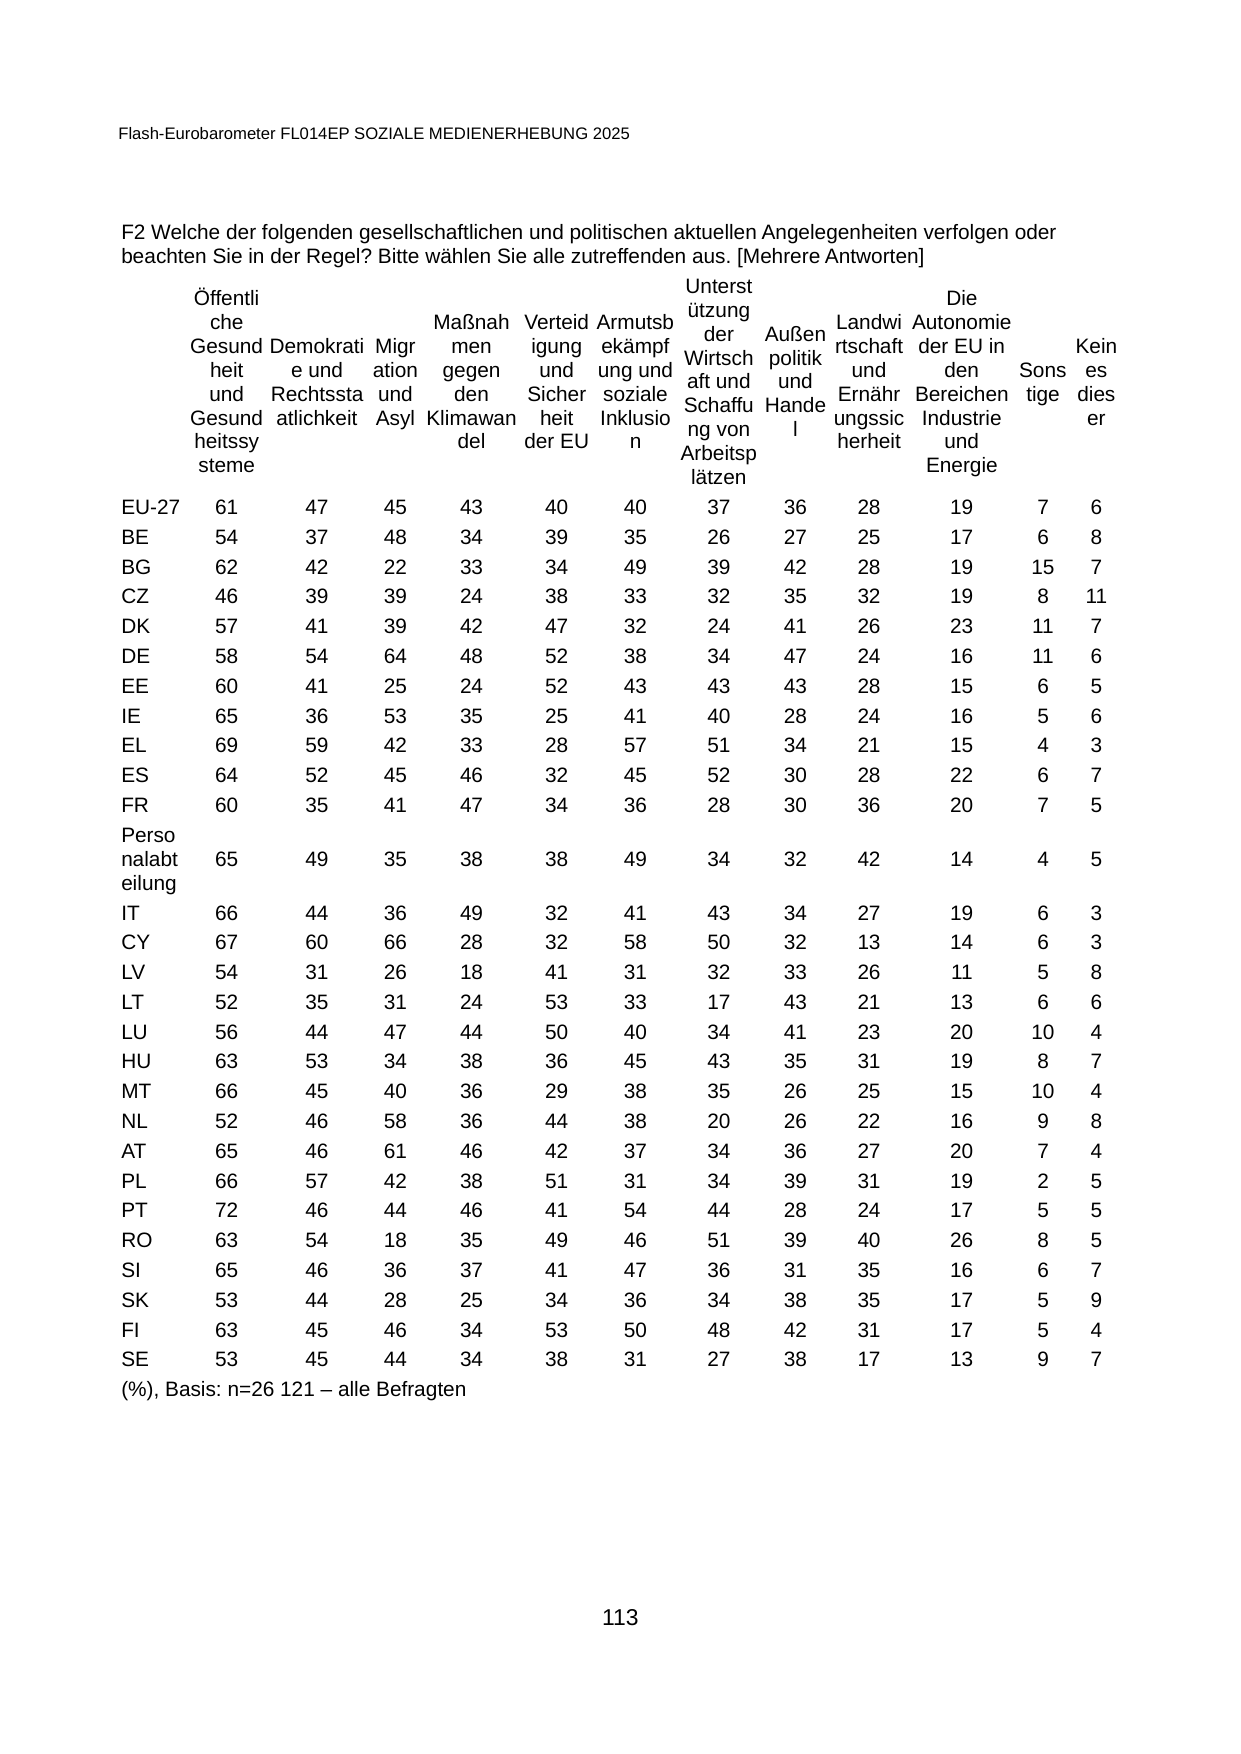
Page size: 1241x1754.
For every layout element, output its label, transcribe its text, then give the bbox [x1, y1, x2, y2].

table_cell 17 [677, 987, 760, 1017]
table_cell 28 [423, 927, 520, 957]
table_cell 28 [520, 730, 593, 760]
table_cell 3 [1070, 898, 1123, 927]
table_cell 58 [187, 641, 266, 671]
table_cell 43 [760, 671, 830, 701]
table_cell 33 [423, 730, 520, 760]
table_cell 16 [907, 1106, 1016, 1136]
table_cell BE [118, 522, 187, 552]
table_cell 38 [520, 1344, 593, 1374]
table_cell 5 [1070, 1225, 1123, 1255]
table_cell 36 [593, 790, 677, 820]
table_cell 38 [593, 641, 677, 671]
table_cell 38 [520, 581, 593, 611]
table_cell 60 [266, 927, 368, 957]
table_cell 21 [830, 730, 907, 760]
table_cell 31 [830, 1166, 907, 1195]
table_cell EL [118, 730, 187, 760]
table_cell 31 [830, 1046, 907, 1076]
table_cell 5 [1016, 701, 1069, 730]
table_cell 44 [266, 898, 368, 927]
table_cell 54 [187, 957, 266, 987]
table_cell 24 [677, 611, 760, 641]
table_cell 28 [760, 1195, 830, 1225]
table_cell 36 [423, 1106, 520, 1136]
table_cell 41 [266, 671, 368, 701]
table_cell 5 [1016, 957, 1069, 987]
table_cell 42 [423, 611, 520, 641]
table_cell 37 [266, 522, 368, 552]
table_cell 36 [760, 492, 830, 522]
table_cell 51 [677, 1225, 760, 1255]
table_cell 32 [677, 581, 760, 611]
table_cell MT [118, 1076, 187, 1106]
table_cell (%), Basis: n=26 121 – alle Befragten [118, 1374, 1123, 1404]
table_cell 34 [677, 1166, 760, 1195]
table_cell DK [118, 611, 187, 641]
table_cell 7 [1070, 611, 1123, 641]
table_cell 40 [520, 492, 593, 522]
table_cell 39 [760, 1225, 830, 1255]
table_cell 3 [1070, 927, 1123, 957]
table_cell 49 [423, 898, 520, 927]
table_cell 26 [830, 611, 907, 641]
table_cell 41 [520, 957, 593, 987]
table_cell 46 [187, 581, 266, 611]
table_cell AT [118, 1136, 187, 1166]
table_cell 7 [1016, 492, 1069, 522]
table_cell 36 [830, 790, 907, 820]
table_cell 6 [1070, 701, 1123, 730]
table_cell 20 [677, 1106, 760, 1136]
table_cell 34 [520, 552, 593, 581]
table_cell 47 [368, 1017, 423, 1046]
table_cell Migration und Asyl [368, 271, 423, 492]
table_cell 6 [1070, 492, 1123, 522]
table_cell 38 [423, 1166, 520, 1195]
table_cell 36 [760, 1136, 830, 1166]
table_cell 46 [266, 1195, 368, 1225]
table_cell 63 [187, 1315, 266, 1344]
table_cell 27 [677, 1344, 760, 1374]
table_cell 64 [368, 641, 423, 671]
table_cell 50 [677, 927, 760, 957]
table_cell 27 [760, 522, 830, 552]
table_cell 32 [520, 927, 593, 957]
table_cell 53 [368, 701, 423, 730]
table_cell 28 [830, 671, 907, 701]
table_cell 38 [593, 1106, 677, 1136]
table_cell 33 [760, 957, 830, 987]
table_cell Maßnahmen gegen den Klimawandel [423, 271, 520, 492]
table_cell 38 [760, 1285, 830, 1314]
table_cell 35 [266, 987, 368, 1017]
table_cell Demokratie und Rechtsstaatlichkeit [266, 271, 368, 492]
table_cell 35 [368, 820, 423, 897]
table_cell 51 [520, 1166, 593, 1195]
table_cell 18 [368, 1225, 423, 1255]
table_cell 31 [593, 957, 677, 987]
table_cell 50 [593, 1315, 677, 1344]
table_cell 60 [187, 790, 266, 820]
table_cell 26 [760, 1106, 830, 1136]
table_cell 53 [266, 1046, 368, 1076]
table_cell 69 [187, 730, 266, 760]
table_cell 26 [760, 1076, 830, 1106]
table_cell 34 [677, 1017, 760, 1046]
table_cell 5 [1070, 820, 1123, 897]
table_cell 52 [520, 641, 593, 671]
table_cell 10 [1016, 1017, 1069, 1046]
table_cell 38 [760, 1344, 830, 1374]
table_cell 9 [1016, 1106, 1069, 1136]
table_cell 16 [907, 701, 1016, 730]
table_cell 20 [907, 1136, 1016, 1166]
table_cell 32 [520, 898, 593, 927]
table_cell EE [118, 671, 187, 701]
table_cell 7 [1070, 1255, 1123, 1285]
table_cell 66 [187, 1166, 266, 1195]
table_cell 53 [187, 1344, 266, 1374]
table_cell 35 [593, 522, 677, 552]
table_cell 22 [368, 552, 423, 581]
table_cell 4 [1070, 1076, 1123, 1106]
table_cell 41 [760, 611, 830, 641]
table_cell Außenpolitik und Handel [760, 271, 830, 492]
table_cell 46 [266, 1106, 368, 1136]
table_cell 61 [187, 492, 266, 522]
table_cell 48 [423, 641, 520, 671]
table_cell 35 [760, 1046, 830, 1076]
table_cell 27 [830, 898, 907, 927]
table_cell 40 [677, 701, 760, 730]
table_cell 34 [368, 1046, 423, 1076]
table_cell 65 [187, 820, 266, 897]
table_cell 43 [760, 987, 830, 1017]
table_cell 34 [677, 820, 760, 897]
table_cell 30 [760, 790, 830, 820]
table_cell NL [118, 1106, 187, 1136]
table_cell 46 [368, 1315, 423, 1344]
table_cell 15 [907, 671, 1016, 701]
table_cell 35 [423, 1225, 520, 1255]
table_cell 33 [593, 987, 677, 1017]
table_cell 19 [907, 898, 1016, 927]
table_cell 58 [593, 927, 677, 957]
table_cell 72 [187, 1195, 266, 1225]
table_cell 57 [187, 611, 266, 641]
table_cell 5 [1070, 1166, 1123, 1195]
table_cell 61 [368, 1136, 423, 1166]
table_header F2 Welche der folgenden gesellschaftlichen und politischen aktuellen Angelegenheiten verfolgen oder beachten Sie in der Regel? Bitte wählen Sie alle zutreffenden aus. [Mehrere Antworten] [118, 217, 1123, 271]
table_cell 47 [593, 1255, 677, 1285]
table_cell 13 [830, 927, 907, 957]
table_cell 65 [187, 1255, 266, 1285]
table_cell 49 [520, 1225, 593, 1255]
table_cell 48 [368, 522, 423, 552]
table_cell SI [118, 1255, 187, 1285]
table_cell 57 [266, 1166, 368, 1195]
table_cell SE [118, 1344, 187, 1374]
table_cell FI [118, 1315, 187, 1344]
table_cell 28 [760, 701, 830, 730]
table_cell 8 [1016, 581, 1069, 611]
table_cell 31 [830, 1315, 907, 1344]
table_cell 42 [760, 552, 830, 581]
table_cell 36 [368, 1255, 423, 1285]
table_cell 15 [907, 730, 1016, 760]
table_cell 41 [266, 611, 368, 641]
table_cell 65 [187, 1136, 266, 1166]
table_cell 48 [677, 1315, 760, 1344]
table_cell 39 [368, 611, 423, 641]
table_cell 57 [593, 730, 677, 760]
table_cell 36 [368, 898, 423, 927]
table_cell 66 [187, 1076, 266, 1106]
table_cell 45 [266, 1315, 368, 1344]
table_cell 32 [520, 760, 593, 790]
table_cell 39 [760, 1166, 830, 1195]
table_cell 53 [520, 1315, 593, 1344]
table_cell 15 [907, 1076, 1016, 1106]
table_cell 46 [423, 760, 520, 790]
table_cell 31 [368, 987, 423, 1017]
table_cell 22 [830, 1106, 907, 1136]
table_cell 56 [187, 1017, 266, 1046]
table_cell Armutsbekämpfung und soziale Inklusion [593, 271, 677, 492]
table_cell 7 [1070, 552, 1123, 581]
table_cell Unterstützung der Wirtschaft und Schaffung von Arbeitsplätzen [677, 271, 760, 492]
table_cell 42 [368, 730, 423, 760]
table_cell 39 [520, 522, 593, 552]
table_cell 63 [187, 1046, 266, 1076]
table_cell 32 [760, 820, 830, 897]
table_cell Sonstige [1016, 271, 1069, 492]
table_cell 37 [593, 1136, 677, 1166]
table_cell 53 [520, 987, 593, 1017]
table_cell 6 [1016, 522, 1069, 552]
table_cell 28 [677, 790, 760, 820]
table_cell 4 [1070, 1017, 1123, 1046]
table_cell 52 [187, 1106, 266, 1136]
table_cell 19 [907, 1046, 1016, 1076]
table_cell 32 [677, 957, 760, 987]
table_cell Keines dieser [1070, 271, 1123, 492]
table_cell 4 [1070, 1315, 1123, 1344]
table_cell 46 [423, 1136, 520, 1166]
table_cell 36 [593, 1285, 677, 1314]
table_cell 5 [1016, 1285, 1069, 1314]
table_cell 17 [907, 1315, 1016, 1344]
table_cell 44 [677, 1195, 760, 1225]
table_cell 5 [1070, 1195, 1123, 1225]
table_cell 43 [423, 492, 520, 522]
table_cell 17 [830, 1344, 907, 1374]
table_cell 21 [830, 987, 907, 1017]
table_cell 25 [830, 1076, 907, 1106]
table_cell 24 [830, 1195, 907, 1225]
table_cell 54 [266, 641, 368, 671]
table_cell 24 [423, 581, 520, 611]
table_cell 37 [423, 1255, 520, 1285]
table_cell 47 [520, 611, 593, 641]
table_cell 24 [423, 671, 520, 701]
table_cell 39 [368, 581, 423, 611]
table_cell 54 [593, 1195, 677, 1225]
table_cell 24 [830, 641, 907, 671]
table_cell 41 [593, 898, 677, 927]
table_cell 43 [677, 898, 760, 927]
table_cell 26 [830, 957, 907, 987]
table_cell 40 [830, 1225, 907, 1255]
table_cell 42 [368, 1166, 423, 1195]
table_cell 34 [760, 730, 830, 760]
table_cell 41 [520, 1195, 593, 1225]
table_cell Verteidigung und Sicherheit der EU [520, 271, 593, 492]
table_cell 34 [760, 898, 830, 927]
table_cell 42 [830, 820, 907, 897]
table_cell 5 [1016, 1195, 1069, 1225]
table_cell 14 [907, 820, 1016, 897]
table_cell 8 [1070, 522, 1123, 552]
table_cell 13 [907, 987, 1016, 1017]
table_cell 32 [593, 611, 677, 641]
table_cell 47 [760, 641, 830, 671]
table_cell 40 [368, 1076, 423, 1106]
table_cell 7 [1016, 790, 1069, 820]
table_cell DE [118, 641, 187, 671]
table_cell 34 [677, 641, 760, 671]
table_cell Landwirtschaft und Ernährungssicherheit [830, 271, 907, 492]
table_cell 42 [760, 1315, 830, 1344]
table_cell 52 [677, 760, 760, 790]
table_cell 20 [907, 790, 1016, 820]
table_cell 41 [520, 1255, 593, 1285]
table_cell ES [118, 760, 187, 790]
table_cell SK [118, 1285, 187, 1314]
table_cell 34 [423, 522, 520, 552]
table_cell 8 [1016, 1046, 1069, 1076]
table_cell 26 [368, 957, 423, 987]
table_cell 25 [368, 671, 423, 701]
table_cell 34 [423, 1344, 520, 1374]
table_cell 34 [677, 1136, 760, 1166]
table_cell 36 [520, 1046, 593, 1076]
table_cell 37 [677, 492, 760, 522]
table_cell 19 [907, 492, 1016, 522]
table_cell 45 [368, 760, 423, 790]
table_cell 31 [266, 957, 368, 987]
table_cell 54 [266, 1225, 368, 1255]
table_cell 35 [760, 581, 830, 611]
table_cell 25 [520, 701, 593, 730]
table_cell 6 [1016, 1255, 1069, 1285]
table_cell 6 [1016, 898, 1069, 927]
table_cell 28 [830, 492, 907, 522]
table_cell 44 [423, 1017, 520, 1046]
table_cell LT [118, 987, 187, 1017]
table_cell 42 [520, 1136, 593, 1166]
table_cell 17 [907, 1195, 1016, 1225]
table_cell 62 [187, 552, 266, 581]
table_cell 53 [187, 1285, 266, 1314]
table_cell 11 [1016, 611, 1069, 641]
table_cell 24 [423, 987, 520, 1017]
table_cell 50 [520, 1017, 593, 1046]
table_cell 9 [1016, 1344, 1069, 1374]
table_cell 10 [1016, 1076, 1069, 1106]
table_cell 6 [1016, 760, 1069, 790]
table_cell 16 [907, 1255, 1016, 1285]
table_cell Die Autonomie der EU in den Bereichen Industrie und Energie [907, 271, 1016, 492]
table_cell 63 [187, 1225, 266, 1255]
table_cell 28 [830, 760, 907, 790]
table_cell 19 [907, 552, 1016, 581]
table_cell 3 [1070, 730, 1123, 760]
table_cell 36 [423, 1076, 520, 1106]
table_cell 47 [266, 492, 368, 522]
table_cell 32 [830, 581, 907, 611]
table_cell 11 [907, 957, 1016, 987]
table_cell 4 [1016, 730, 1069, 760]
table_cell 35 [423, 701, 520, 730]
table_cell 25 [830, 522, 907, 552]
table_cell 22 [907, 760, 1016, 790]
table_cell CZ [118, 581, 187, 611]
table_cell 52 [520, 671, 593, 701]
table_cell 17 [907, 1285, 1016, 1314]
table_cell 14 [907, 927, 1016, 957]
table_cell 52 [187, 987, 266, 1017]
table_cell 8 [1016, 1225, 1069, 1255]
table_cell 43 [593, 671, 677, 701]
table_cell 47 [423, 790, 520, 820]
table_cell 13 [907, 1344, 1016, 1374]
table_cell 4 [1016, 820, 1069, 897]
table_cell 38 [520, 820, 593, 897]
table_cell HU [118, 1046, 187, 1076]
table_cell 30 [760, 760, 830, 790]
table_cell CY [118, 927, 187, 957]
table_cell 32 [760, 927, 830, 957]
table_cell 38 [593, 1076, 677, 1106]
table_cell 7 [1016, 1136, 1069, 1166]
table_cell 49 [593, 820, 677, 897]
table_cell 33 [423, 552, 520, 581]
table_cell LV [118, 957, 187, 987]
table_cell 43 [677, 671, 760, 701]
table_cell 5 [1070, 790, 1123, 820]
table_cell PT [118, 1195, 187, 1225]
table_cell 4 [1070, 1136, 1123, 1166]
table_cell 46 [593, 1225, 677, 1255]
table_cell 6 [1070, 641, 1123, 671]
table_cell 16 [907, 641, 1016, 671]
table_cell FR [118, 790, 187, 820]
table_cell 46 [266, 1136, 368, 1166]
table_cell [118, 271, 187, 492]
table_cell 45 [266, 1076, 368, 1106]
table_cell 41 [368, 790, 423, 820]
table_cell 42 [266, 552, 368, 581]
table_cell IE [118, 701, 187, 730]
table_cell IT [118, 898, 187, 927]
table_cell 17 [907, 522, 1016, 552]
table_cell 23 [830, 1017, 907, 1046]
table_cell 31 [760, 1255, 830, 1285]
table_cell 26 [677, 522, 760, 552]
table_cell 25 [423, 1285, 520, 1314]
table_cell 41 [760, 1017, 830, 1046]
table_cell 19 [907, 581, 1016, 611]
table_cell 54 [187, 522, 266, 552]
table_cell 45 [368, 492, 423, 522]
table_cell 31 [593, 1344, 677, 1374]
table_cell BG [118, 552, 187, 581]
table_cell 35 [830, 1255, 907, 1285]
table_cell 49 [593, 552, 677, 581]
table_cell 36 [677, 1255, 760, 1285]
table_cell 40 [593, 492, 677, 522]
table_cell 39 [266, 581, 368, 611]
table_cell 49 [266, 820, 368, 897]
table_cell 44 [520, 1106, 593, 1136]
table_cell 28 [368, 1285, 423, 1314]
table_cell 6 [1070, 987, 1123, 1017]
table_cell 23 [907, 611, 1016, 641]
table_cell 44 [266, 1017, 368, 1046]
table_cell 65 [187, 701, 266, 730]
table_cell 45 [593, 760, 677, 790]
table_cell 7 [1070, 760, 1123, 790]
table_cell 34 [520, 790, 593, 820]
table_cell 19 [907, 1166, 1016, 1195]
table_cell 26 [907, 1225, 1016, 1255]
table_cell 35 [830, 1285, 907, 1314]
table_cell LU [118, 1017, 187, 1046]
table_cell 38 [423, 820, 520, 897]
table_cell 66 [187, 898, 266, 927]
table_cell 5 [1070, 671, 1123, 701]
table_cell 6 [1016, 927, 1069, 957]
table_cell 34 [423, 1315, 520, 1344]
table_cell 34 [520, 1285, 593, 1314]
table_cell 38 [423, 1046, 520, 1076]
table_cell 46 [423, 1195, 520, 1225]
table_cell 35 [677, 1076, 760, 1106]
table_cell 58 [368, 1106, 423, 1136]
table_cell 43 [677, 1046, 760, 1076]
table_cell 24 [830, 701, 907, 730]
table_cell 60 [187, 671, 266, 701]
table_cell 33 [593, 581, 677, 611]
table_cell 29 [520, 1076, 593, 1106]
table_cell 6 [1016, 671, 1069, 701]
table_cell 59 [266, 730, 368, 760]
table_cell 67 [187, 927, 266, 957]
table_cell 20 [907, 1017, 1016, 1046]
table_cell 36 [266, 701, 368, 730]
table_cell 44 [368, 1195, 423, 1225]
table_cell 27 [830, 1136, 907, 1166]
table_cell 9 [1070, 1285, 1123, 1314]
table_cell EU-27 [118, 492, 187, 522]
table_cell 28 [830, 552, 907, 581]
table_cell 2 [1016, 1166, 1069, 1195]
table_cell 8 [1070, 1106, 1123, 1136]
table_cell PL [118, 1166, 187, 1195]
table_cell 64 [187, 760, 266, 790]
table_cell 34 [677, 1285, 760, 1314]
table_cell 18 [423, 957, 520, 987]
table_cell 46 [266, 1255, 368, 1285]
table_cell 45 [593, 1046, 677, 1076]
table_cell 44 [266, 1285, 368, 1314]
table_cell 6 [1016, 987, 1069, 1017]
table_cell 7 [1070, 1344, 1123, 1374]
table_cell 35 [266, 790, 368, 820]
table_cell Öffentliche Gesundheit und Gesundheitssysteme [187, 271, 266, 492]
table_cell 66 [368, 927, 423, 957]
table_cell 31 [593, 1166, 677, 1195]
table_cell 51 [677, 730, 760, 760]
table_cell 8 [1070, 957, 1123, 987]
table_cell 7 [1070, 1046, 1123, 1076]
table_cell 15 [1016, 552, 1069, 581]
table_cell Personalabteilung [118, 820, 187, 897]
table_cell 52 [266, 760, 368, 790]
table_cell 45 [266, 1344, 368, 1374]
table_cell 39 [677, 552, 760, 581]
table_cell 11 [1070, 581, 1123, 611]
table_cell 5 [1016, 1315, 1069, 1344]
table_cell 44 [368, 1344, 423, 1374]
table_cell 40 [593, 1017, 677, 1046]
table_cell 41 [593, 701, 677, 730]
table_cell 11 [1016, 641, 1069, 671]
table_cell RO [118, 1225, 187, 1255]
